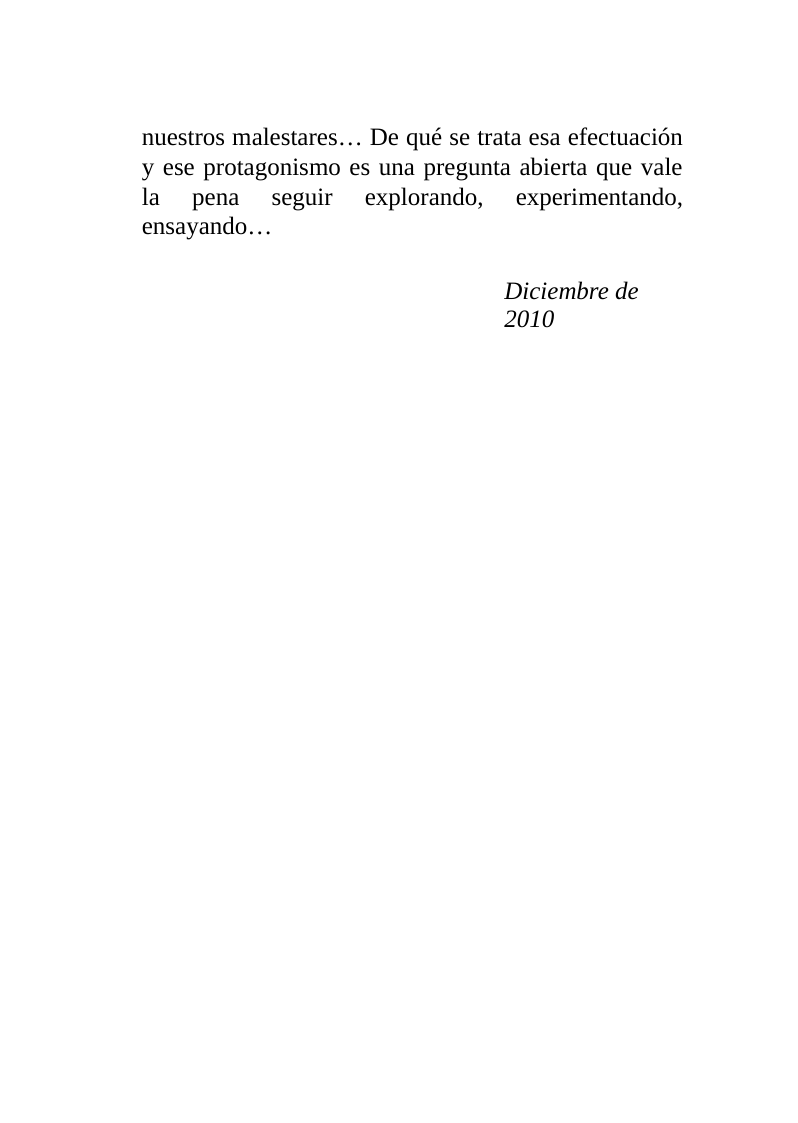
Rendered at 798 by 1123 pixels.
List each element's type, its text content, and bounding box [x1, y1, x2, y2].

text Diciembre de 2010 [504, 276, 683, 333]
text nuestros malestares… De qué se trata esa efectuación y ese protagonismo es una pregunta abierta que vale la pena seguir explorando, experimentando, ensayando… [139, 122, 683, 240]
